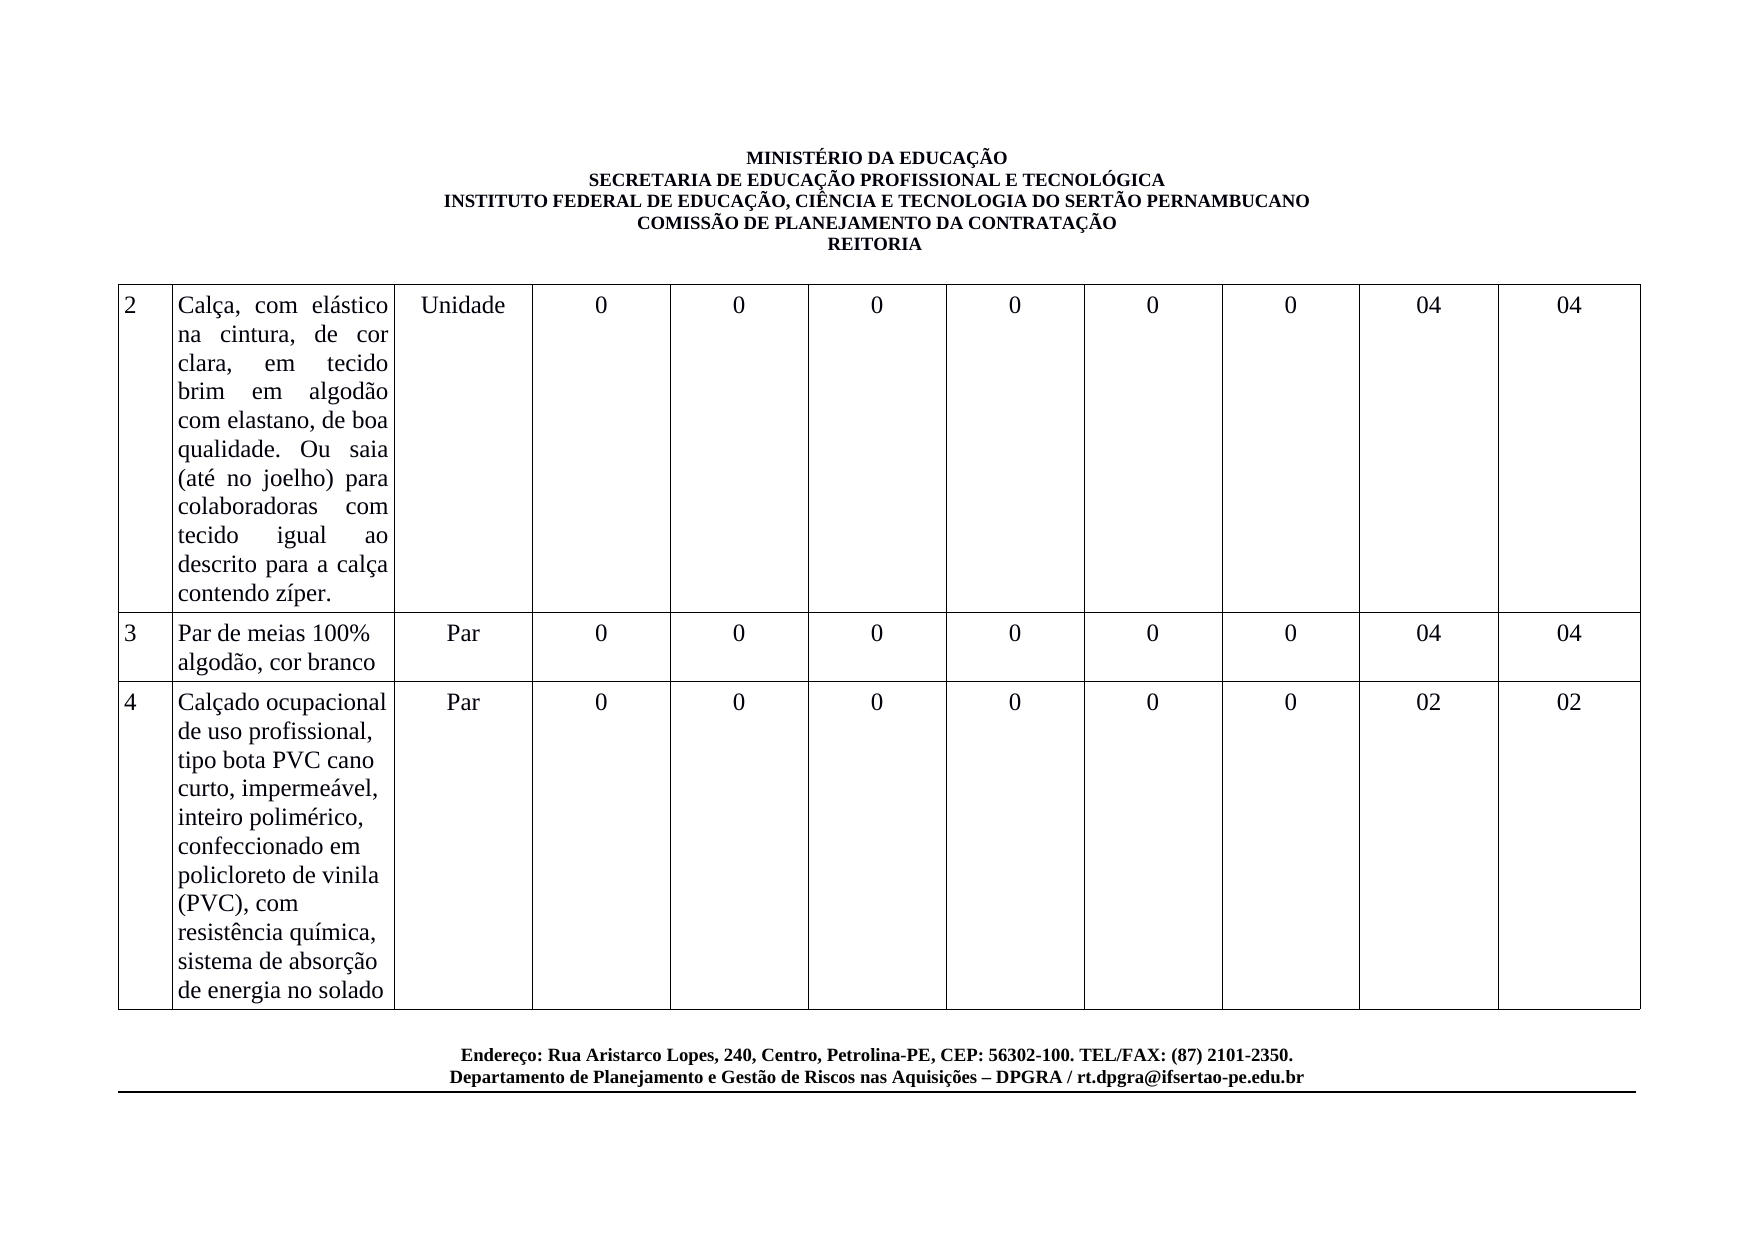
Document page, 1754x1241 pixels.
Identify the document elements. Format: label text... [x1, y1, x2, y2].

table_cell Calçado ocupacional de uso profissional, tipo bota PVC cano curto, impermeável, inteiro polimérico, confeccionado em policloreto de vinila (PVC), com resistência química, sistema de absorção de energia no solado [173, 682, 394, 1009]
table_cell 0 [533, 285, 670, 612]
table_cell 0 [947, 285, 1084, 612]
table_cell Par [395, 682, 532, 1009]
table_cell 04 [1499, 285, 1640, 612]
table_cell 0 [1085, 682, 1222, 1009]
table_cell 0 [1085, 285, 1222, 612]
table_cell 04 [1499, 613, 1640, 681]
table_cell 0 [1223, 285, 1359, 612]
table_cell 0 [809, 613, 946, 681]
table_cell 02 [1499, 682, 1640, 1009]
table_cell 0 [947, 682, 1084, 1009]
table_cell 0 [671, 613, 808, 681]
table_cell 0 [1085, 613, 1222, 681]
table_cell 0 [533, 613, 670, 681]
table_cell 0 [533, 682, 670, 1009]
table_cell 0 [809, 285, 946, 612]
table_cell 02 [1360, 682, 1498, 1009]
table_cell 3 [119, 613, 172, 681]
table_cell 04 [1360, 613, 1498, 681]
table_cell 4 [119, 682, 172, 1009]
table_cell Par [395, 613, 532, 681]
table_cell Calça, com elástico na cintura, de cor clara, em tecido brim em algodão com elastano, de boa qualidade. Ou saia (até no joelho) para colaboradoras com tecido igual ao descrito para a calça contendo zíper. [173, 285, 394, 612]
table_cell 0 [1223, 613, 1359, 681]
table_cell 0 [671, 682, 808, 1009]
table_cell 0 [671, 285, 808, 612]
table_cell 0 [947, 613, 1084, 681]
table_cell 0 [1223, 682, 1359, 1009]
table_cell Unidade [395, 285, 532, 612]
table_cell Par de meias 100% algodão, cor branco [173, 613, 394, 681]
table_cell 04 [1360, 285, 1498, 612]
table_cell 0 [809, 682, 946, 1009]
table_cell 2 [119, 285, 172, 612]
